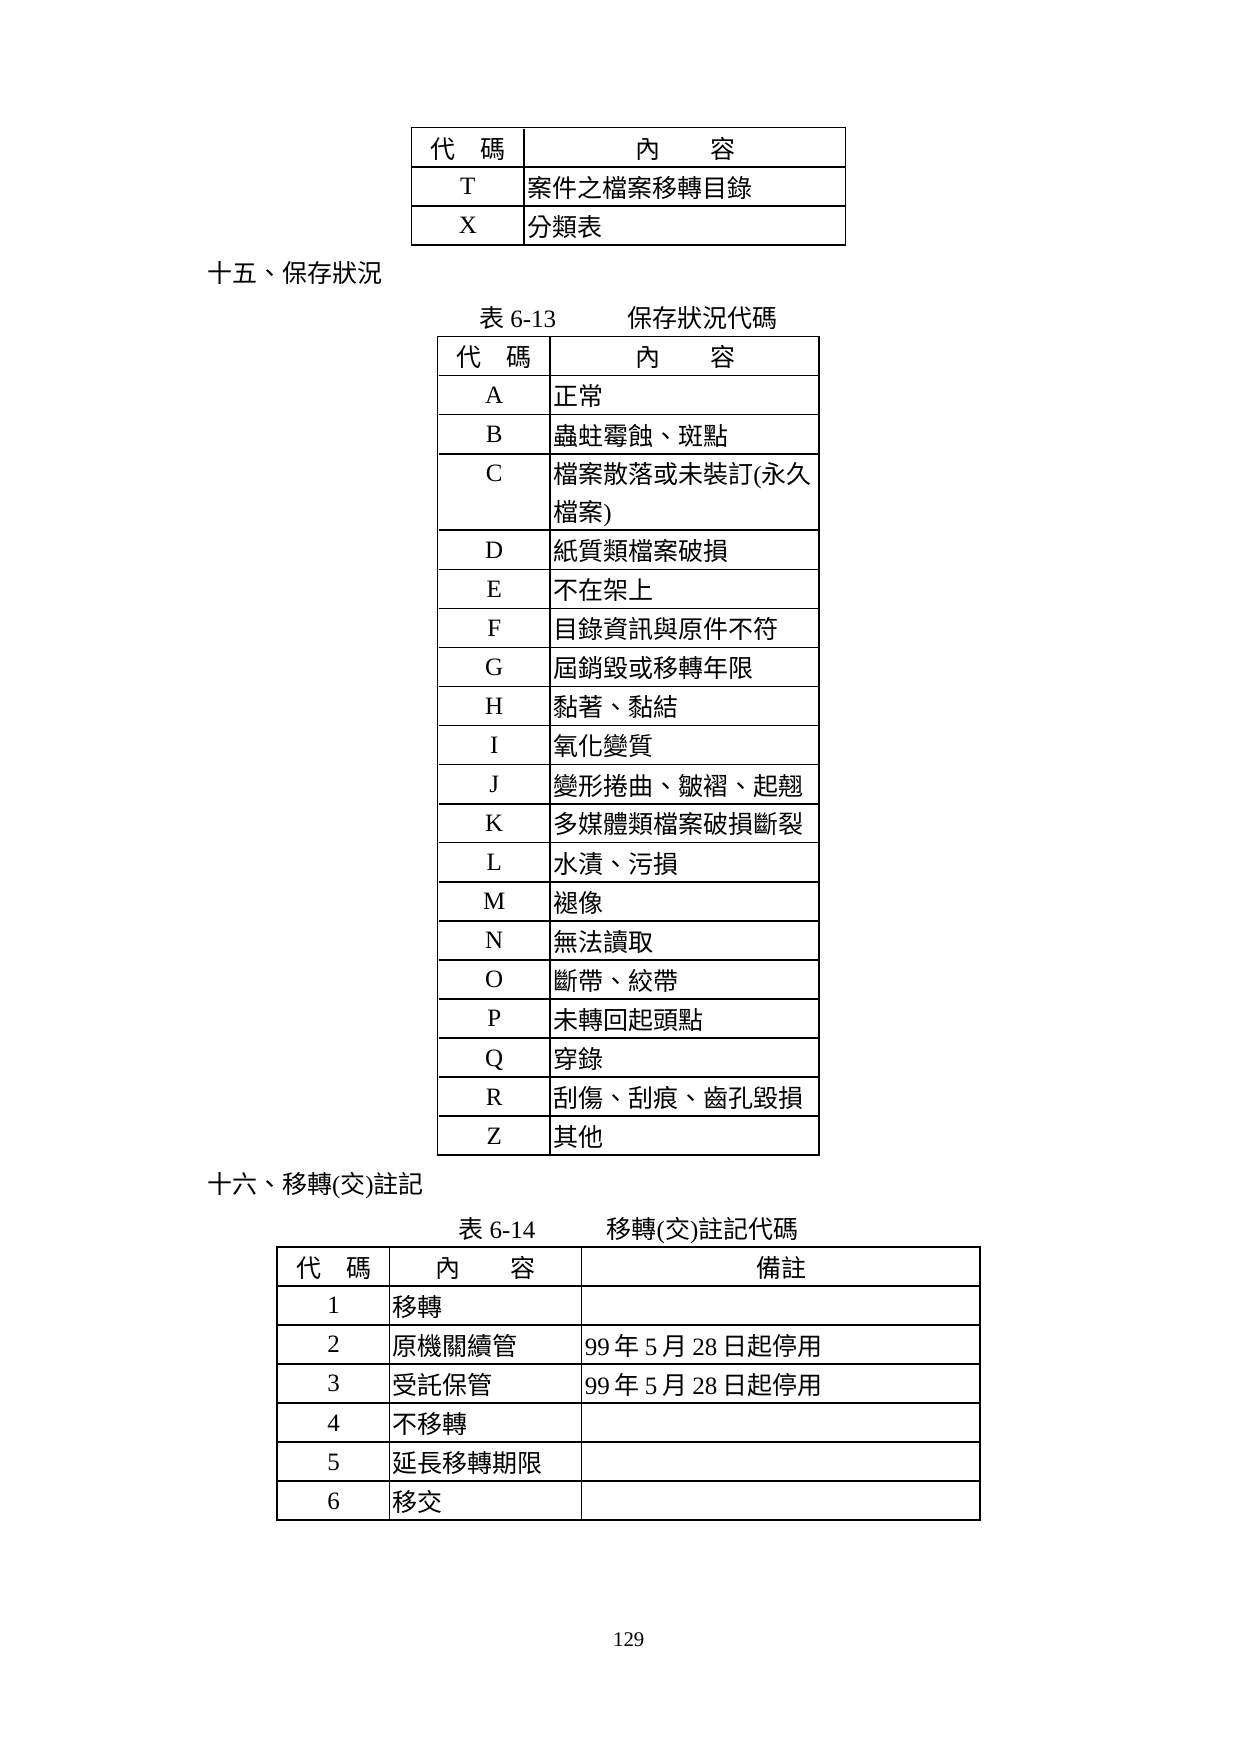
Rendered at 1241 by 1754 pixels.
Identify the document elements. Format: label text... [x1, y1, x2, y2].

table_cell 多媒體類檔案破損斷裂 [551, 805, 818, 842]
table_cell M [438, 882, 549, 920]
table_cell O [438, 960, 549, 998]
table_cell B [438, 415, 549, 453]
table_header 代 碼 [438, 337, 549, 375]
table_cell D [438, 530, 549, 568]
table_cell C [438, 454, 549, 529]
table_cell 6 [278, 1482, 389, 1519]
table_cell 原機關續管 [390, 1326, 581, 1363]
table_cell N [438, 921, 549, 959]
table_cell 屆銷毀或移轉年限 [551, 648, 818, 686]
subtitle 移轉(交)註記 [207, 1163, 1094, 1201]
table_cell 正常 [551, 376, 818, 414]
subtitle 保存狀況 [207, 253, 1094, 291]
table_cell 紙質類檔案破損 [551, 531, 818, 568]
table_header 代 碼 [278, 1248, 389, 1285]
table_cell Q [438, 1038, 549, 1076]
table_cell 5 [278, 1443, 389, 1480]
table_cell [582, 1443, 979, 1480]
list 移轉(交)註記代碼 [162, 1208, 1094, 1246]
table_cell 分類表 [525, 207, 845, 244]
table_cell 不移轉 [390, 1404, 581, 1441]
table_cell 4 [278, 1404, 389, 1441]
table_cell L [438, 843, 549, 881]
table_cell J [438, 765, 549, 803]
table_cell 穿錄 [551, 1039, 818, 1076]
table_cell 水漬、污損 [551, 843, 818, 881]
table_header 代 碼 [412, 128, 524, 166]
table_cell A [438, 376, 549, 414]
table_cell 99年5月28日起停用 [582, 1365, 979, 1402]
table_header 內 容 [551, 337, 818, 375]
table_cell K [438, 804, 549, 842]
table_cell 延長移轉期限 [390, 1443, 581, 1480]
table_cell 受託保管 [390, 1365, 581, 1402]
table_cell 99年5月28日起停用 [582, 1326, 979, 1363]
table_cell [582, 1482, 979, 1519]
table_header 內 容 [390, 1248, 581, 1285]
table_header 內 容 [525, 128, 845, 166]
table_cell 目錄資訊與原件不符 [551, 609, 818, 647]
table_cell [582, 1287, 979, 1324]
table_cell 褪像 [551, 883, 818, 920]
table_cell 3 [278, 1365, 389, 1402]
table_cell 氧化變質 [551, 726, 818, 764]
table_cell 斷帶、絞帶 [551, 961, 818, 998]
table_cell 不在架上 [551, 570, 818, 607]
table_cell 移轉 [390, 1287, 581, 1324]
table_cell [582, 1404, 979, 1441]
table_cell T [412, 168, 523, 205]
table_header 備註 [582, 1248, 979, 1285]
table_cell 其他 [551, 1117, 818, 1154]
table_cell G [438, 648, 549, 686]
table_cell H [438, 687, 549, 725]
table_cell 移交 [390, 1482, 581, 1519]
table_cell 檔案散落或未裝訂(永久檔案) [551, 455, 818, 529]
table_cell Z [438, 1116, 549, 1154]
table_cell X [412, 207, 523, 244]
table_cell P [438, 999, 549, 1037]
table_cell 蟲蛀霉蝕、斑點 [551, 415, 818, 453]
table_cell R [438, 1077, 549, 1115]
table_cell 黏著、黏結 [551, 687, 818, 725]
table_cell 未轉回起頭點 [551, 1000, 818, 1037]
table_cell 無法讀取 [551, 922, 818, 959]
table_cell 案件之檔案移轉目錄 [525, 168, 845, 205]
table_cell I [438, 726, 549, 764]
table_cell 刮傷、刮痕、齒孔毀損 [551, 1078, 818, 1115]
table_cell F [438, 609, 549, 647]
table_cell 1 [278, 1287, 389, 1324]
list 保存狀況代碼 [162, 298, 1094, 336]
table_cell E [438, 570, 549, 607]
table_cell 變形捲曲、皺褶、起翹 [551, 765, 818, 803]
table_cell 2 [278, 1326, 389, 1363]
